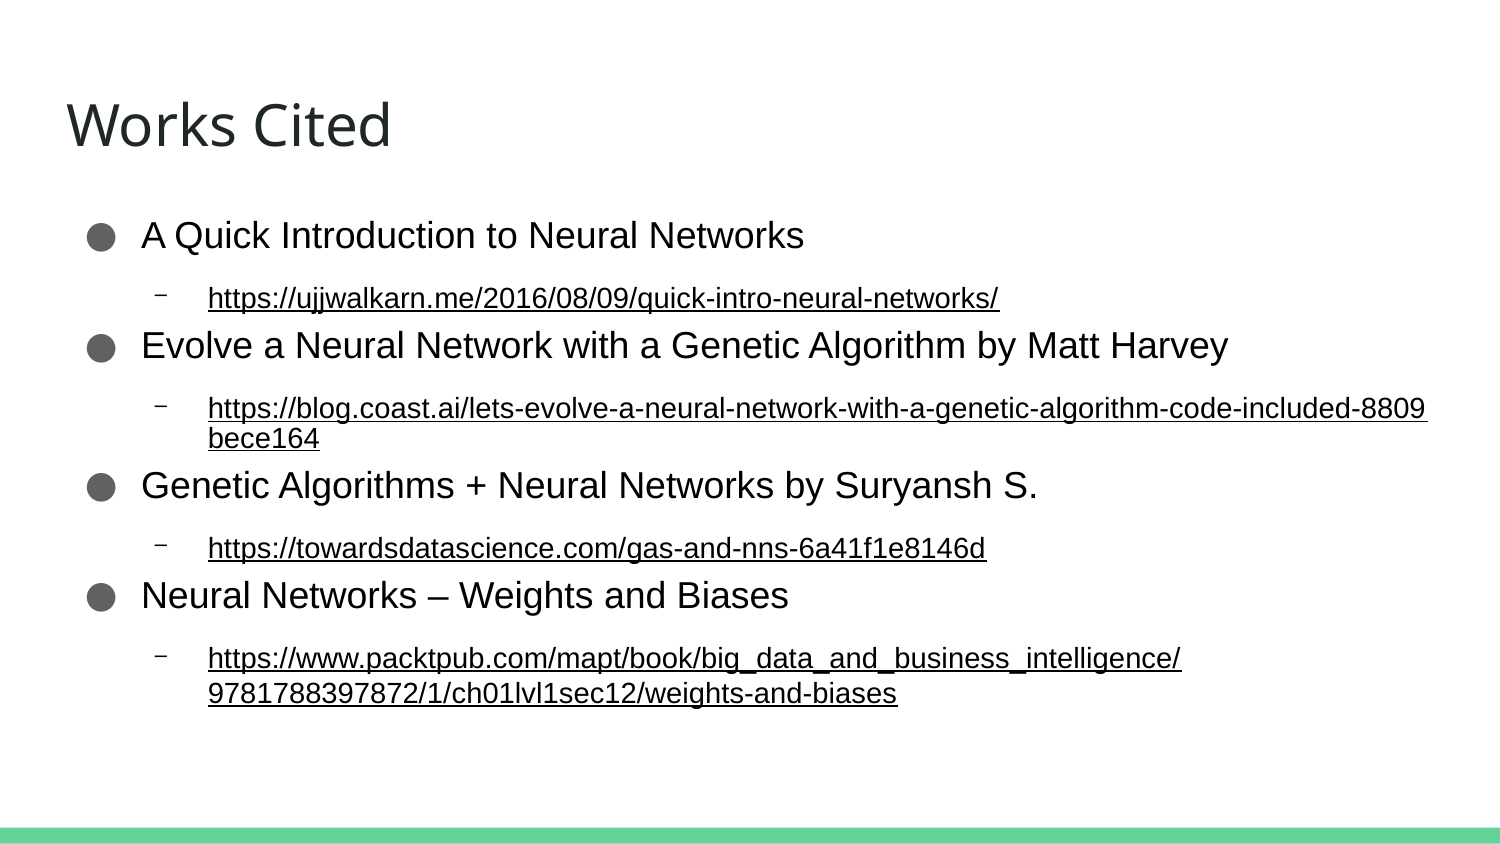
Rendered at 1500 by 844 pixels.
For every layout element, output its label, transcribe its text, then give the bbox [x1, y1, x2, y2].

title Works Cited [51, 72, 1449, 167]
list A Quick Introduction to Neural Networks https://ujjwalkarn.me/2016/08/09/quick-intro-neural-networks/ Evolve a Neural Network with a Genetic Algorithm by Matt Harvey https://blog.coast.ai/lets-evolve-a-neural-network-with-a-genetic-algorithm-code-included-8809bece164 Genetic Algorithms + Neural Networks by Suryansh S. https://towardsdatascience.com/gas-and-nns-6a41f1e8146d Neural Networks – Weights and Biases https://www.packtpub.com/mapt/book/big_data_and_business_intelligence/9781788397872/1/ch01lvl1sec12/weights-and-biases [51, 189, 1449, 750]
